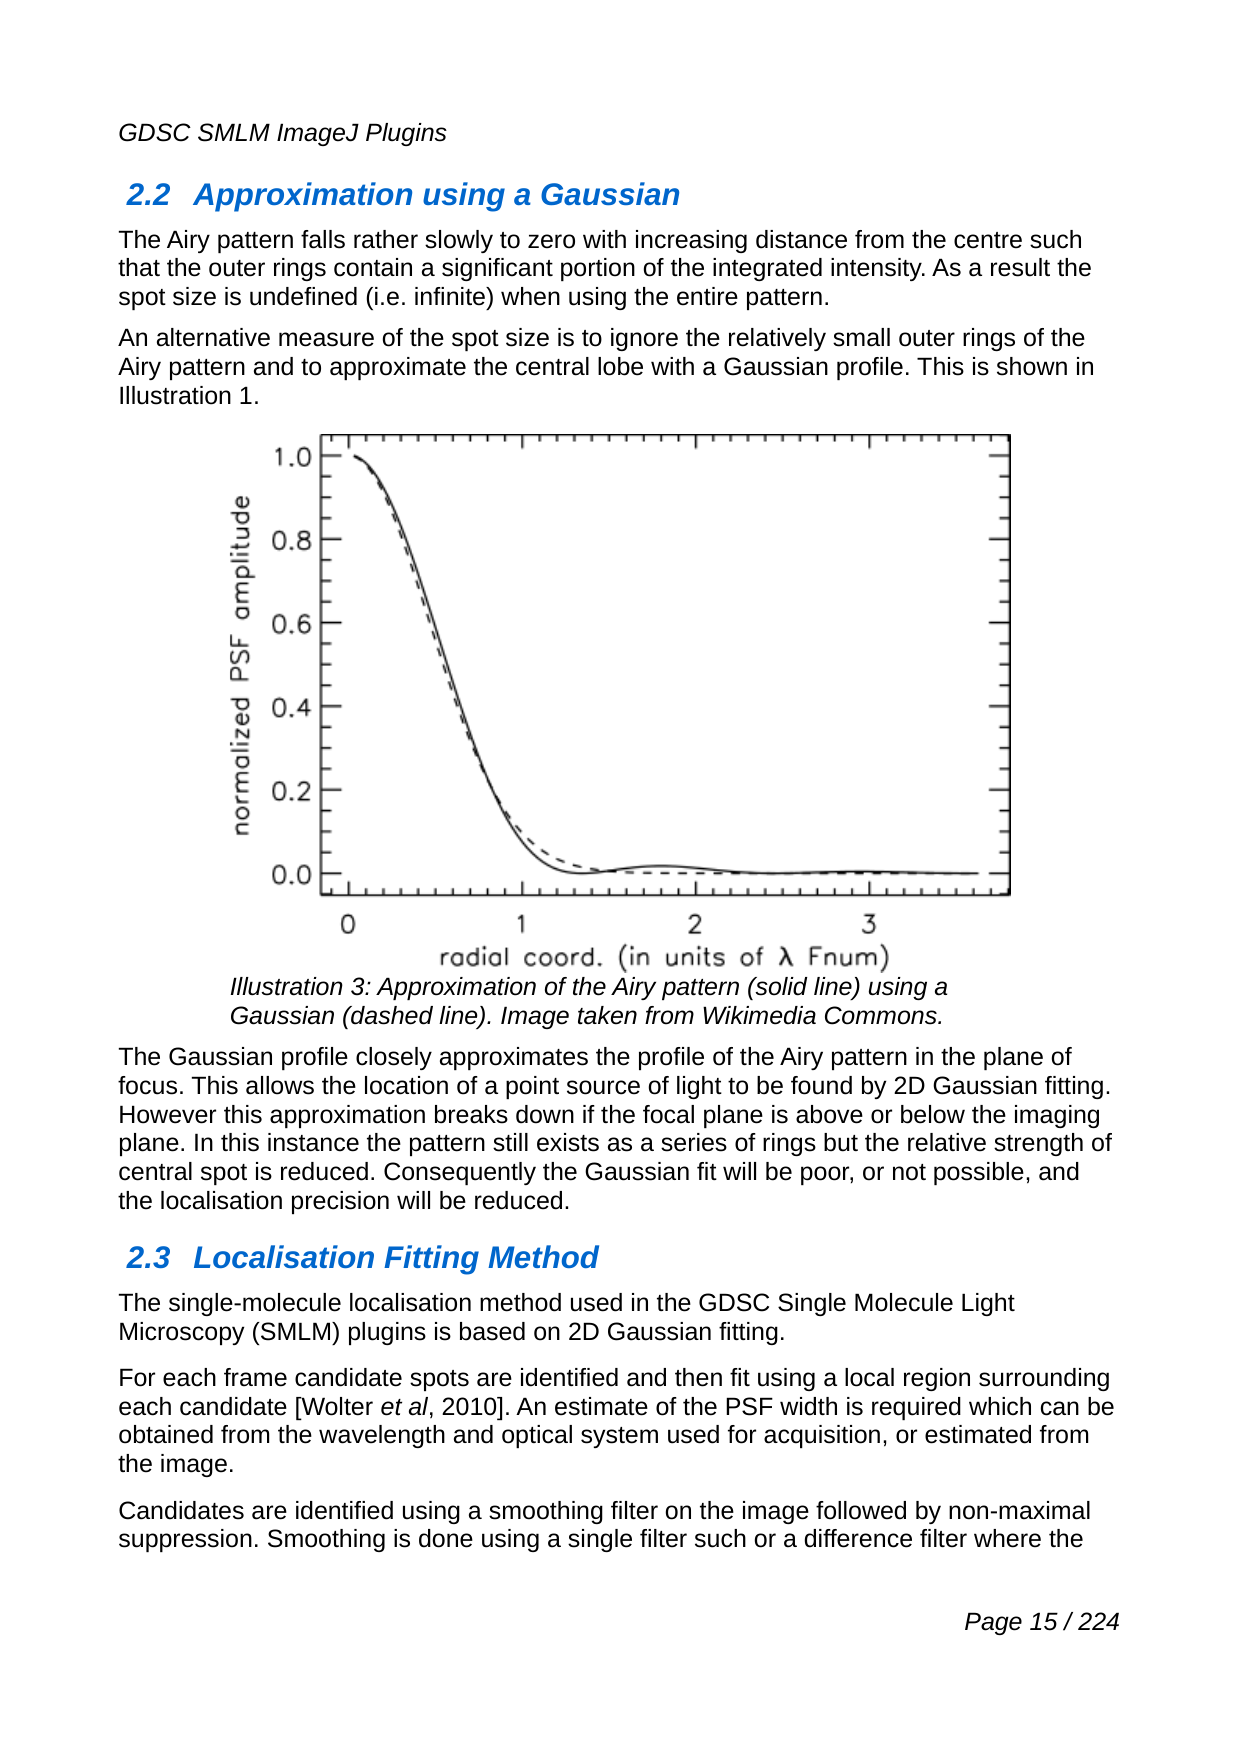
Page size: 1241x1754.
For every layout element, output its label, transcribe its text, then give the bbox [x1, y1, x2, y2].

subtitle Approximation using a Gaussian [118, 176, 1122, 212]
text Candidates are identified using a smoothing filter on the image followed by non-maximal suppression. Smoothing is done using a single filter such or a difference filter where the [118, 1496, 1122, 1553]
picture [229, 434, 1011, 973]
text Illustration 3: Approximation of the Airy pattern (solid line) using a Gaussian (dashed line). Image taken from Wikimedia Commons. [229, 973, 1011, 1030]
text The Gaussian profile closely approximates the profile of the Airy pattern in the plane of focus. This allows the location of a point source of light to be found by 2D Gaussian fitting. However this approximation breaks down if the focal plane is above or below the imaging plane. In this instance the pattern still exists as a series of rings but the relative strength of central spot is reduced. Consequently the Gaussian fit will be poor, or not possible, and the localisation precision will be reduced. [118, 1042, 1122, 1215]
text The Airy pattern falls rather slowly to zero with increasing distance from the centre such that the outer rings contain a significant portion of the integrated intensity. As a result the spot size is undefined (i.e. infinite) when using the entire pattern. [118, 225, 1122, 311]
text For each frame candidate spots are identified and then fit using a local region surrounding each candidate [Wolter et al, 2010]. An estimate of the PSF width is required which can be obtained from the wavelength and optical system used for acquisition, or estimated from the image. [118, 1363, 1122, 1478]
text The single-molecule localisation method used in the GDSC Single Molecule Light Microscopy (SMLM) plugins is based on 2D Gaussian fitting. [118, 1288, 1122, 1345]
subtitle Localisation Fitting Method [118, 1239, 1122, 1275]
text An alternative measure of the spot size is to ignore the relatively small outer rings of the Airy pattern and to approximate the central lobe with a Gaussian profile. This is shown in Illustration 1. [118, 323, 1122, 410]
